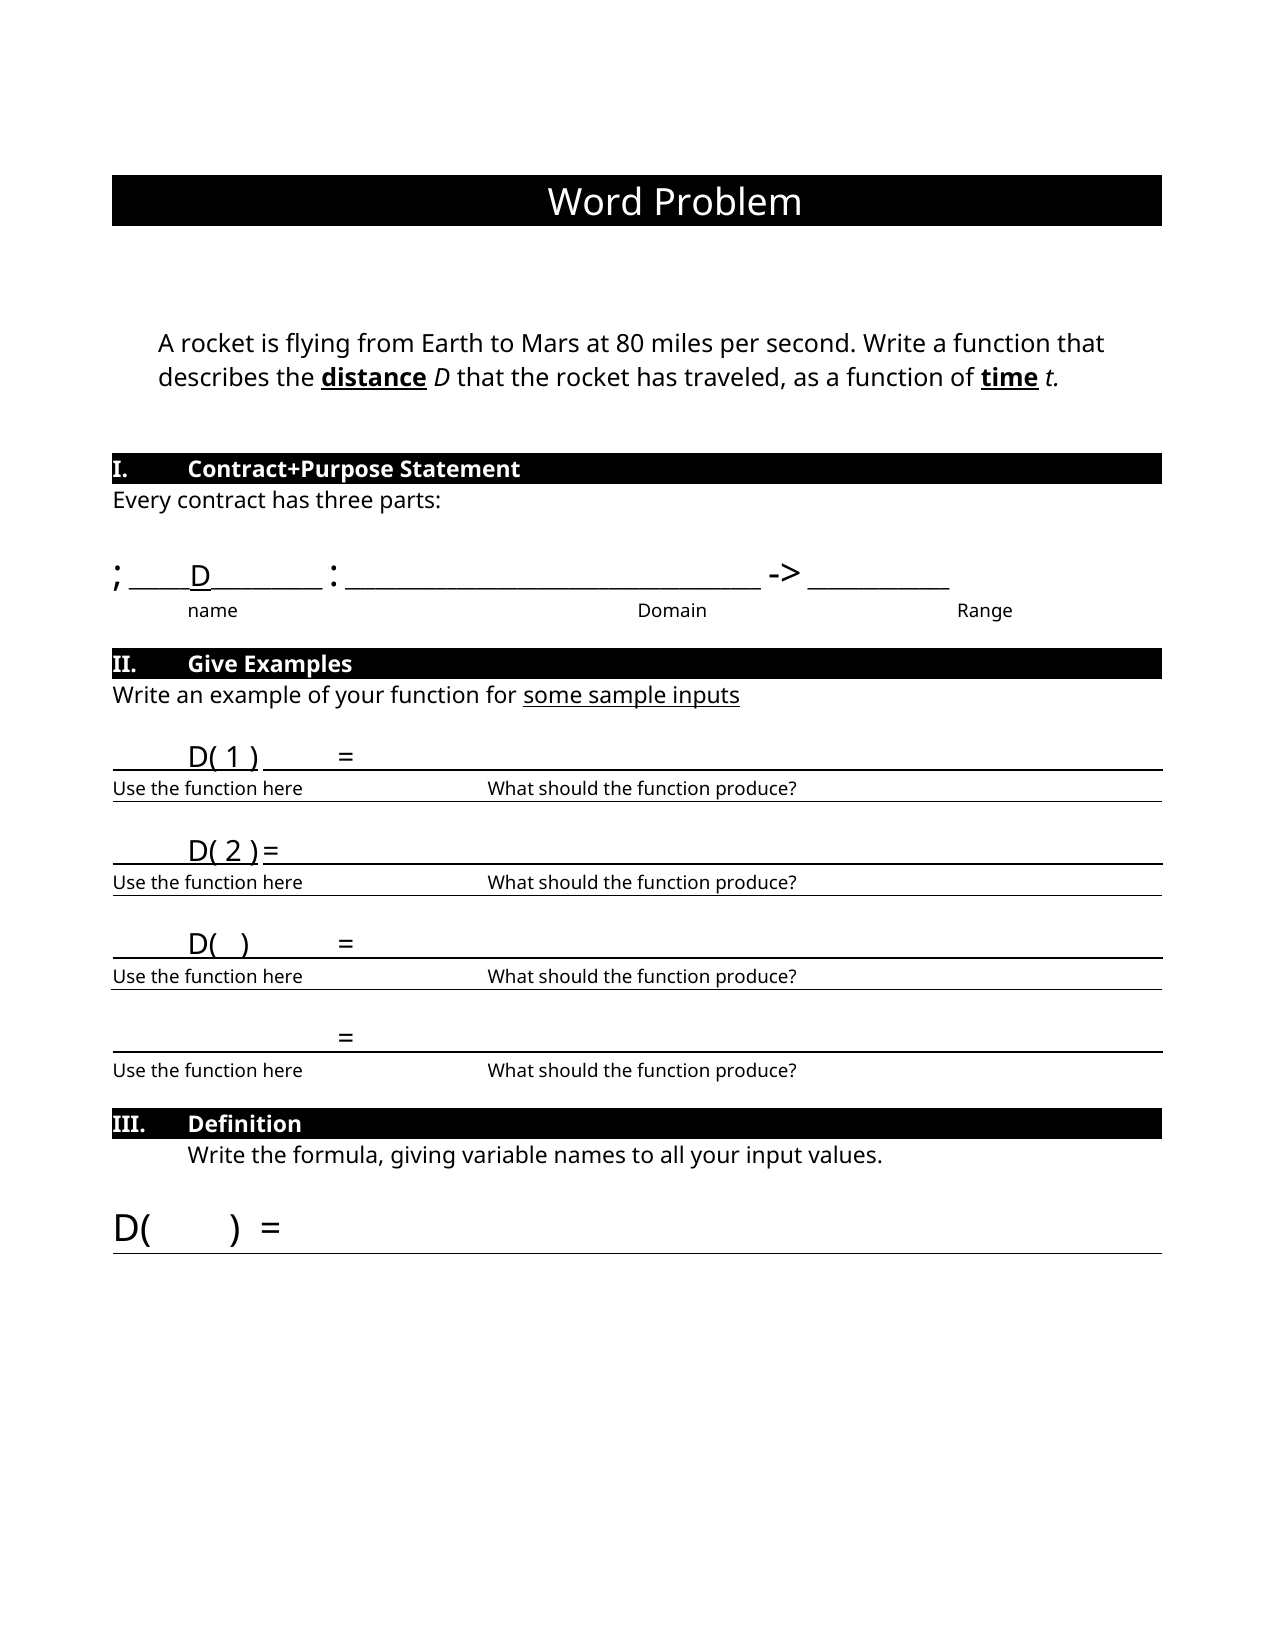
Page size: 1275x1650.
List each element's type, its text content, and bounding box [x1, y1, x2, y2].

subtitle Contract+Purpose Statement [112, 453, 1162, 484]
text D( ) = [112, 1201, 1162, 1253]
subtitle Word Problem [112, 175, 1162, 226]
text = [112, 1017, 1162, 1051]
text ; ______D___________ : _________________________________________ -> ______________ [112, 546, 1162, 597]
subtitle Give Examples [112, 648, 1162, 679]
text D( 2 ) = [112, 830, 1162, 869]
text A rocket is flying from Earth to Mars at 80 miles per second. Write a function that describes the distance D that the rocket has traveled, as a function of time t. [158, 325, 1125, 393]
text D( ) = [112, 924, 1162, 957]
list Write the formula, giving variable names to all your input values. [150, 1139, 1162, 1170]
text Use the function here What should the function produce? [112, 776, 1162, 801]
text [112, 1052, 1162, 1057]
text Use the function here What should the function produce? [112, 1057, 1162, 1083]
text D( 1 ) = [112, 736, 1162, 776]
text name Domain Range [112, 597, 1162, 623]
text Use the function here What should the function produce? [112, 963, 1162, 989]
text Every contract has three parts: [112, 484, 1162, 515]
text [112, 958, 1162, 963]
subtitle Definition [112, 1108, 1162, 1139]
text Use the function here What should the function produce? [112, 869, 1162, 895]
text Write an example of your function for some sample inputs [112, 679, 1162, 710]
